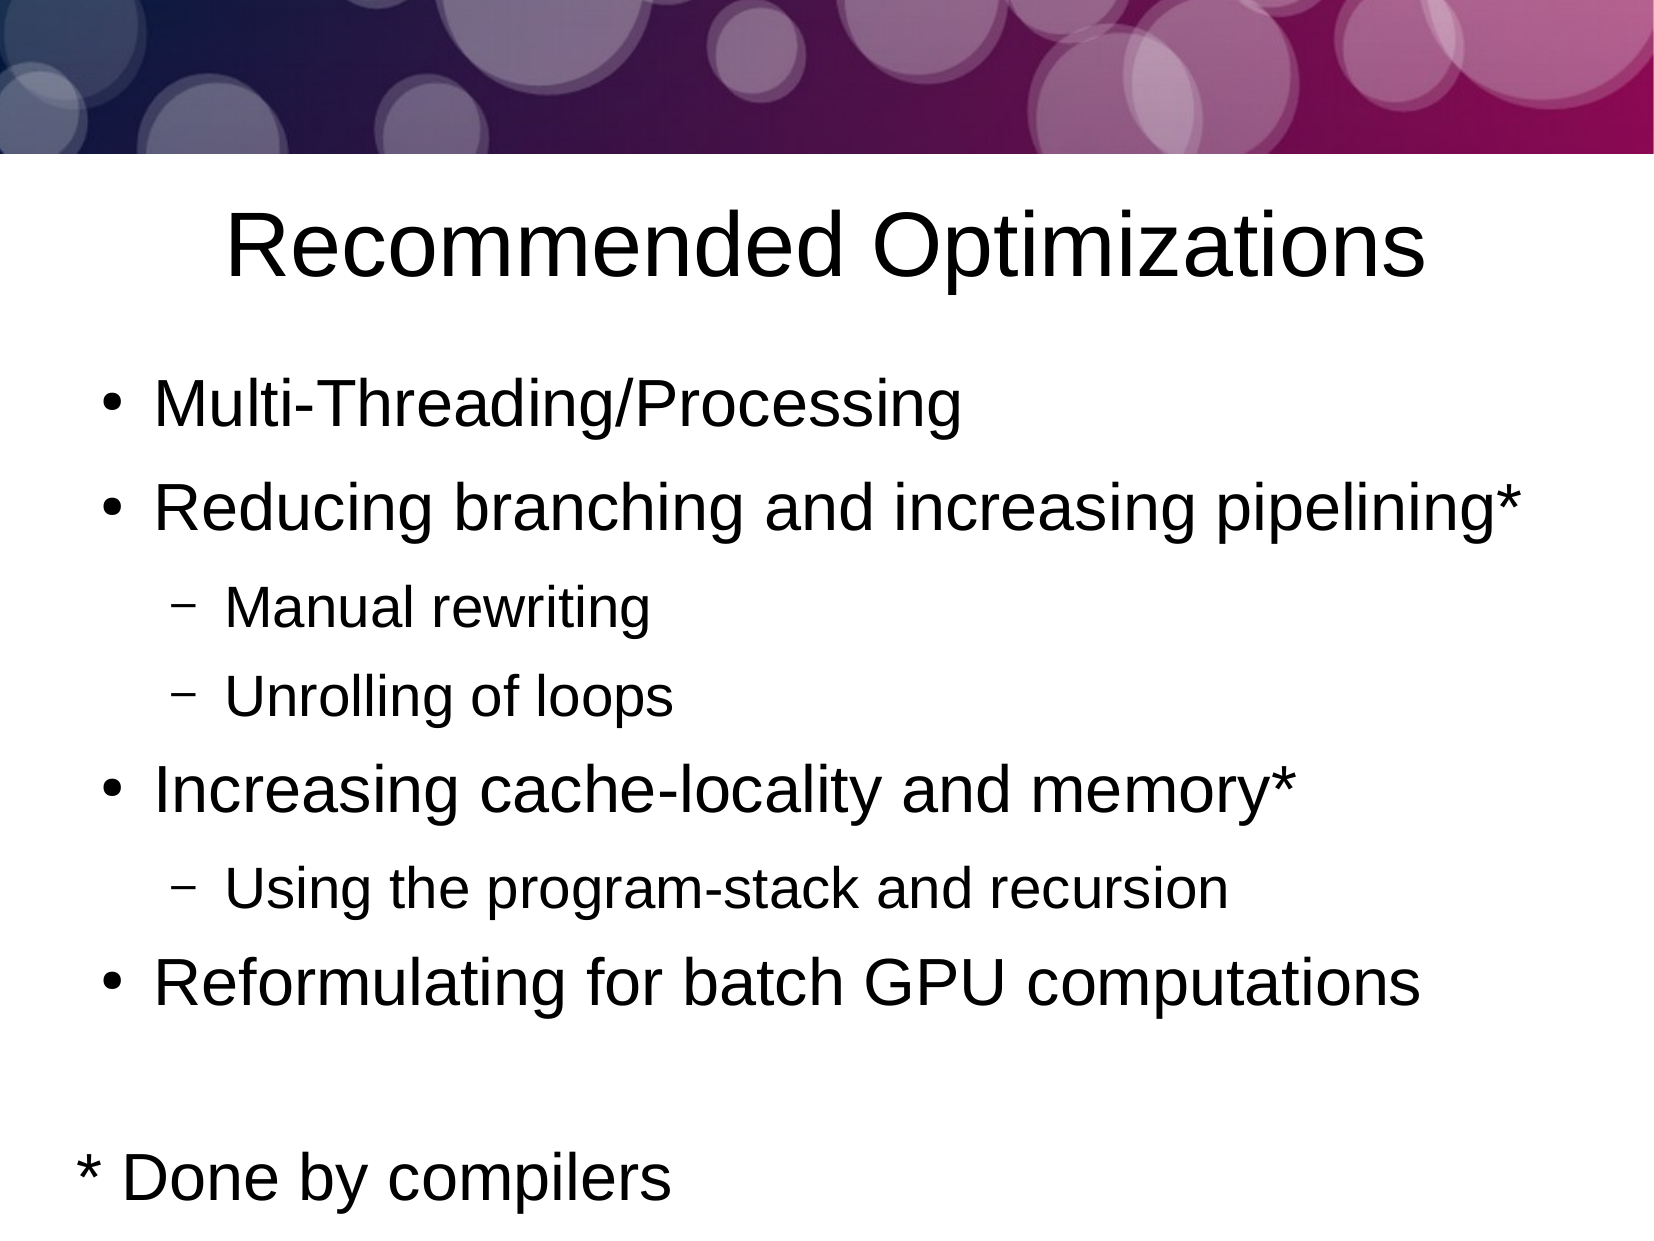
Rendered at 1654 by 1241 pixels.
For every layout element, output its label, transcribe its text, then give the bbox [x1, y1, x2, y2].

title Recommended Optimizations [82, 142, 1571, 348]
picture [0, 0, 1654, 154]
list Multi-Threading/Processing Reducing branching and increasing pipelining* Manual rewriting Unrolling of loops Increasing cache-locality and memory* Using the program-stack and recursion Reformulating for batch GPU computations [82, 366, 1571, 1126]
list * Done by compilers [5, 1140, 1495, 1229]
